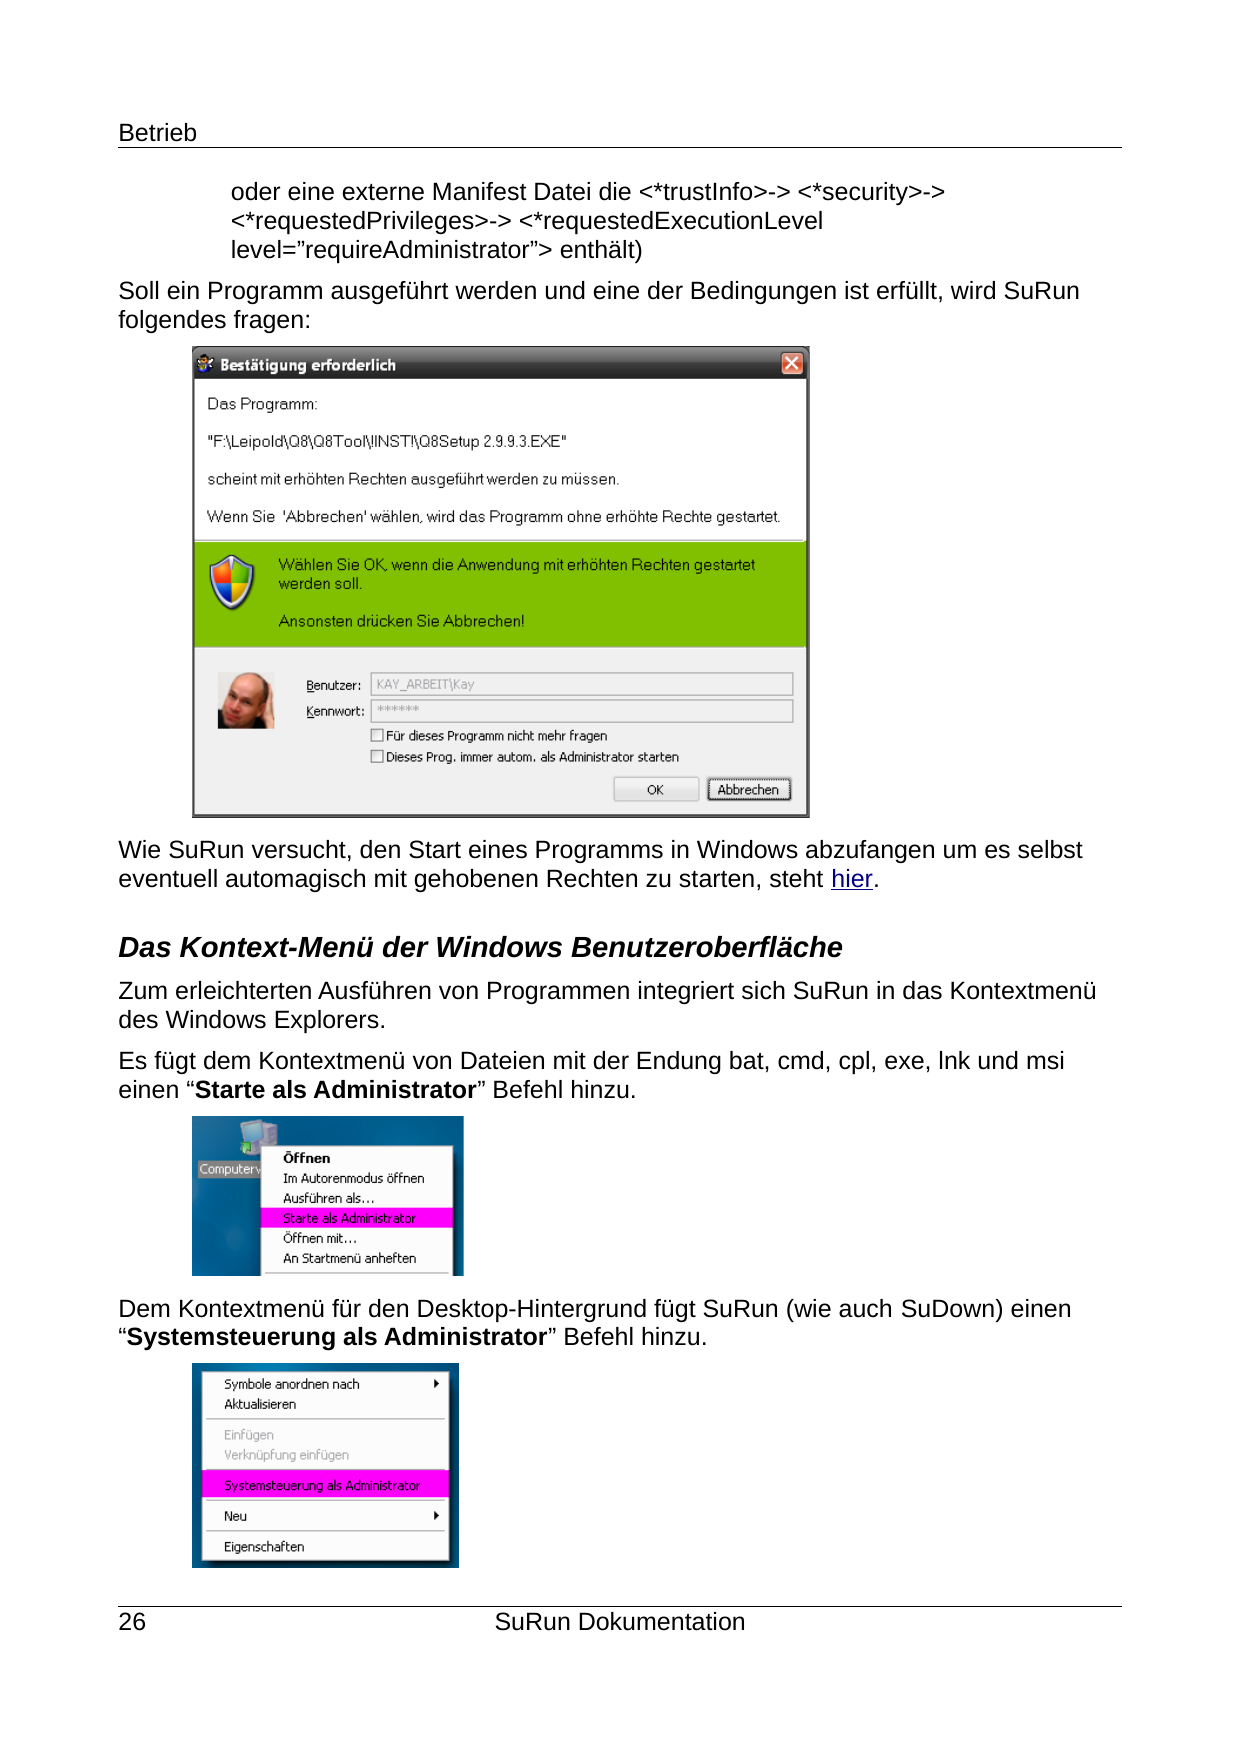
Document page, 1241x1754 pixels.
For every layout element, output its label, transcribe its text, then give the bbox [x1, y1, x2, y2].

picture [192, 346, 810, 818]
picture [211, 1210, 216, 1221]
picture [192, 1116, 453, 1276]
text Wie SuRun versucht, den Start eines Programms in Windows abzufangen um es selbst eventuell automagisch mit gehobenen Rechten zu starten, steht hier. [118, 835, 1122, 893]
text Dem Kontextmenü für den Desktop-Hintergrund fügt SuRun (wie auch SuDown) einen “Systemsteuerung als Administrator” Befehl hinzu. [118, 1293, 1122, 1351]
picture [228, 1228, 241, 1246]
text Es fügt dem Kontextmenü von Dateien mit der Endung bat, cmd, cpl, exe, lnk und msi einen “Starte als Administrator” Befehl hinzu. [118, 1046, 1122, 1104]
text Soll ein Programm ausgeführt werden und eine der Bedingungen ist erfüllt, wird SuRun folgendes fragen: [118, 276, 1122, 334]
text Zum erleichterten Ausführen von Programmen integriert sich SuRun in das Kontextmenü des Windows Explorers. [118, 976, 1122, 1034]
subtitle Das Kontext-Menü der Windows Benutzeroberfläche [118, 930, 1122, 964]
list oder eine externe Manifest Datei die <*trustInfo>-> <*security>-> <*requestedPrivileges>-> <*requestedExecutionLevel level=”requireAdministrator”> enthält) [193, 177, 1122, 264]
picture [192, 1363, 459, 1564]
